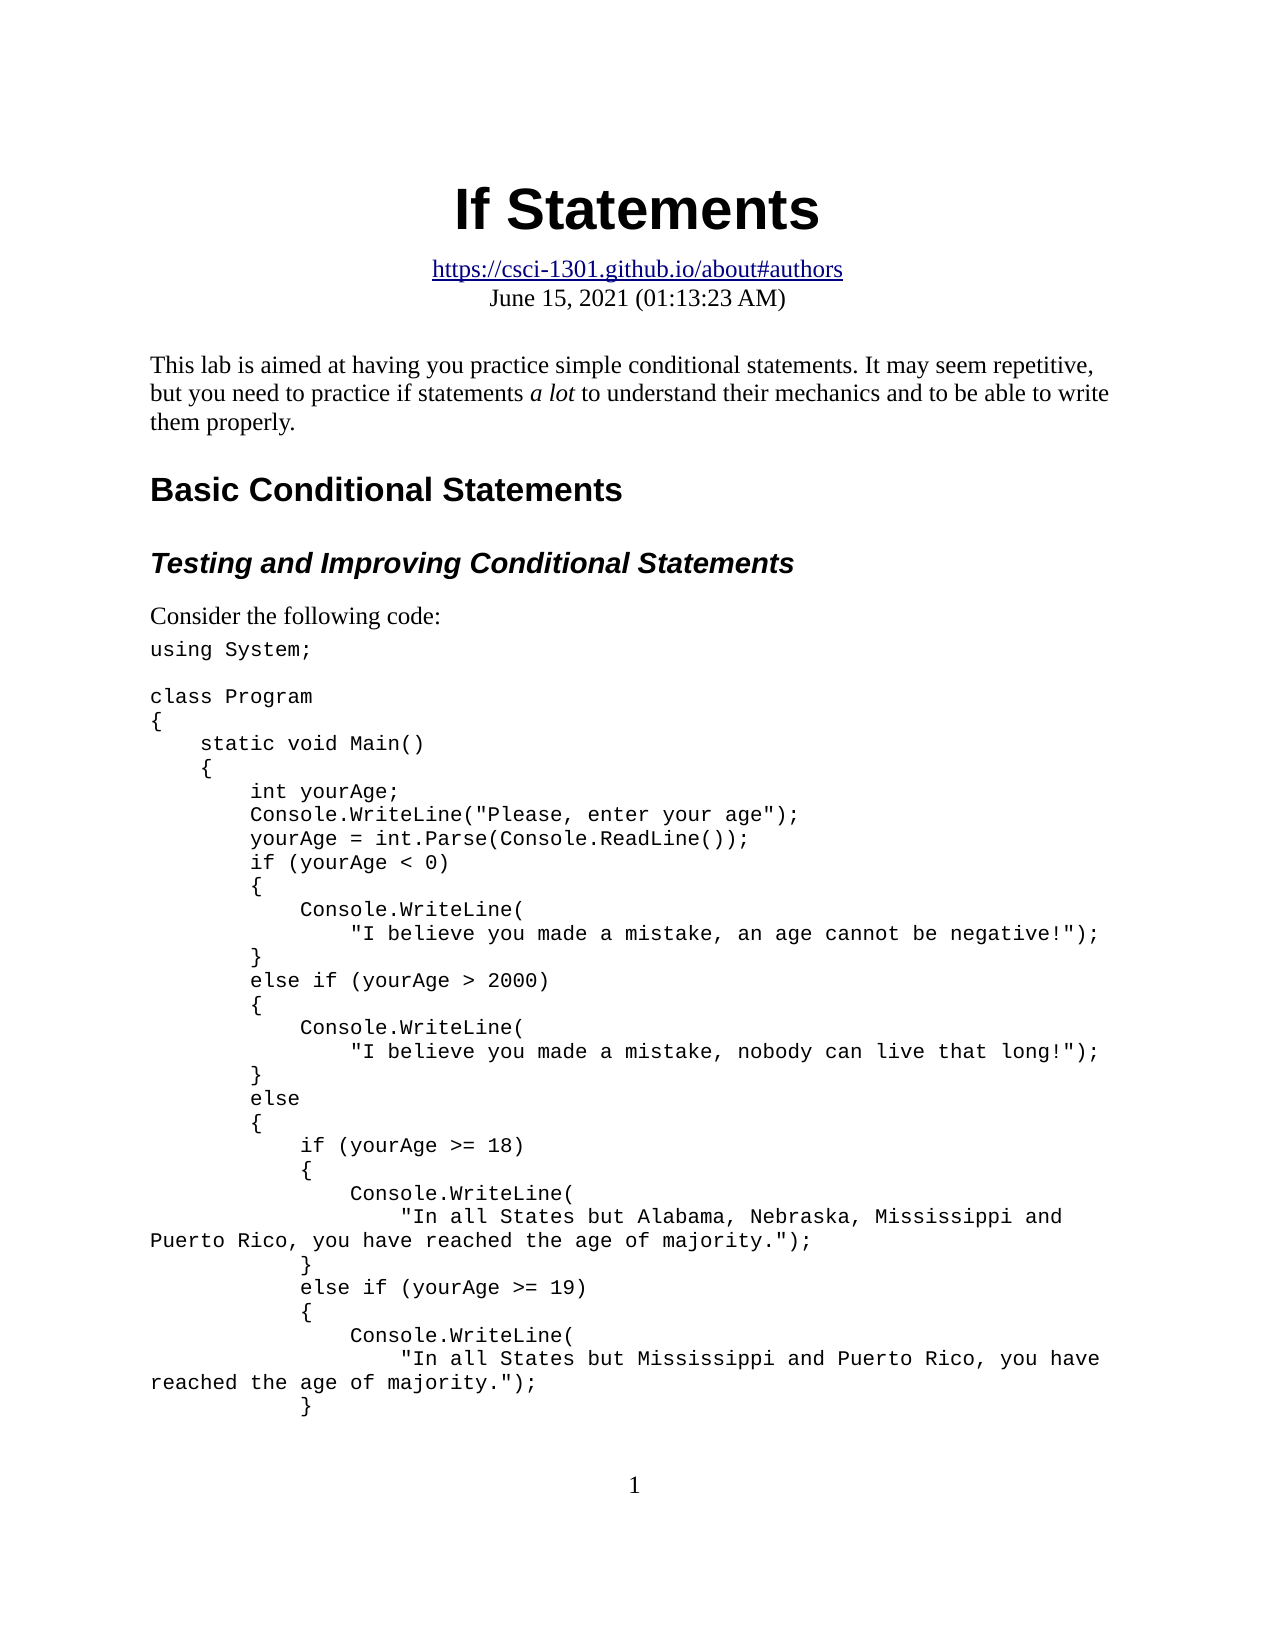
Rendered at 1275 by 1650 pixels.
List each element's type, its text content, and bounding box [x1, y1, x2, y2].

text yourAge = int.Parse(Console.ReadLine()); [150, 828, 1125, 852]
text else if (yourAge >= 19) [150, 1277, 1125, 1301]
text } [150, 1396, 1125, 1419]
text "I believe you made a mistake, an age cannot be negative!"); [150, 923, 1125, 946]
text { [150, 710, 1125, 733]
text } [150, 1064, 1125, 1088]
text { [150, 1301, 1125, 1324]
text else if (yourAge > 2000) [150, 970, 1125, 993]
text { [150, 875, 1125, 899]
text if (yourAge >= 18) [150, 1135, 1125, 1159]
title If Statements [150, 175, 1125, 242]
text Console.WriteLine("Please, enter your age"); [150, 804, 1125, 828]
text June 15, 2021 (01:13:23 AM) [150, 283, 1125, 312]
text { [150, 757, 1125, 781]
text class Program [150, 686, 1125, 710]
text Console.WriteLine( [150, 899, 1125, 923]
text Console.WriteLine( [150, 1017, 1125, 1041]
text int yourAge; [150, 781, 1125, 804]
text Console.WriteLine( [150, 1183, 1125, 1206]
text } [150, 1254, 1125, 1277]
text static void Main() [150, 733, 1125, 757]
subtitle Testing and Improving Conditional Statements [150, 546, 1125, 580]
text else [150, 1088, 1125, 1112]
text { [150, 1112, 1125, 1135]
text "In all States but Mississippi and Puerto Rico, you have reached the age of majority."); [150, 1348, 1125, 1396]
text { [150, 993, 1125, 1017]
text "In all States but Alabama, Nebraska, Mississippi and Puerto Rico, you have reached the age of majority."); [150, 1206, 1125, 1254]
text } [150, 946, 1125, 970]
subtitle Basic Conditional Statements [150, 470, 1125, 509]
text Consider the following code: [150, 601, 1125, 630]
text { [150, 1159, 1125, 1183]
text "I believe you made a mistake, nobody can live that long!"); [150, 1041, 1125, 1064]
text if (yourAge < 0) [150, 852, 1125, 875]
text Console.WriteLine( [150, 1324, 1125, 1348]
text This lab is aimed at having you practice simple conditional statements. It may seem repetitive, but you need to practice if statements a lot to understand their mechanics and to be able to write them properly. [150, 350, 1125, 436]
text https://csci-1301.github.io/about#authors [150, 254, 1125, 283]
text using System; [150, 639, 1125, 662]
